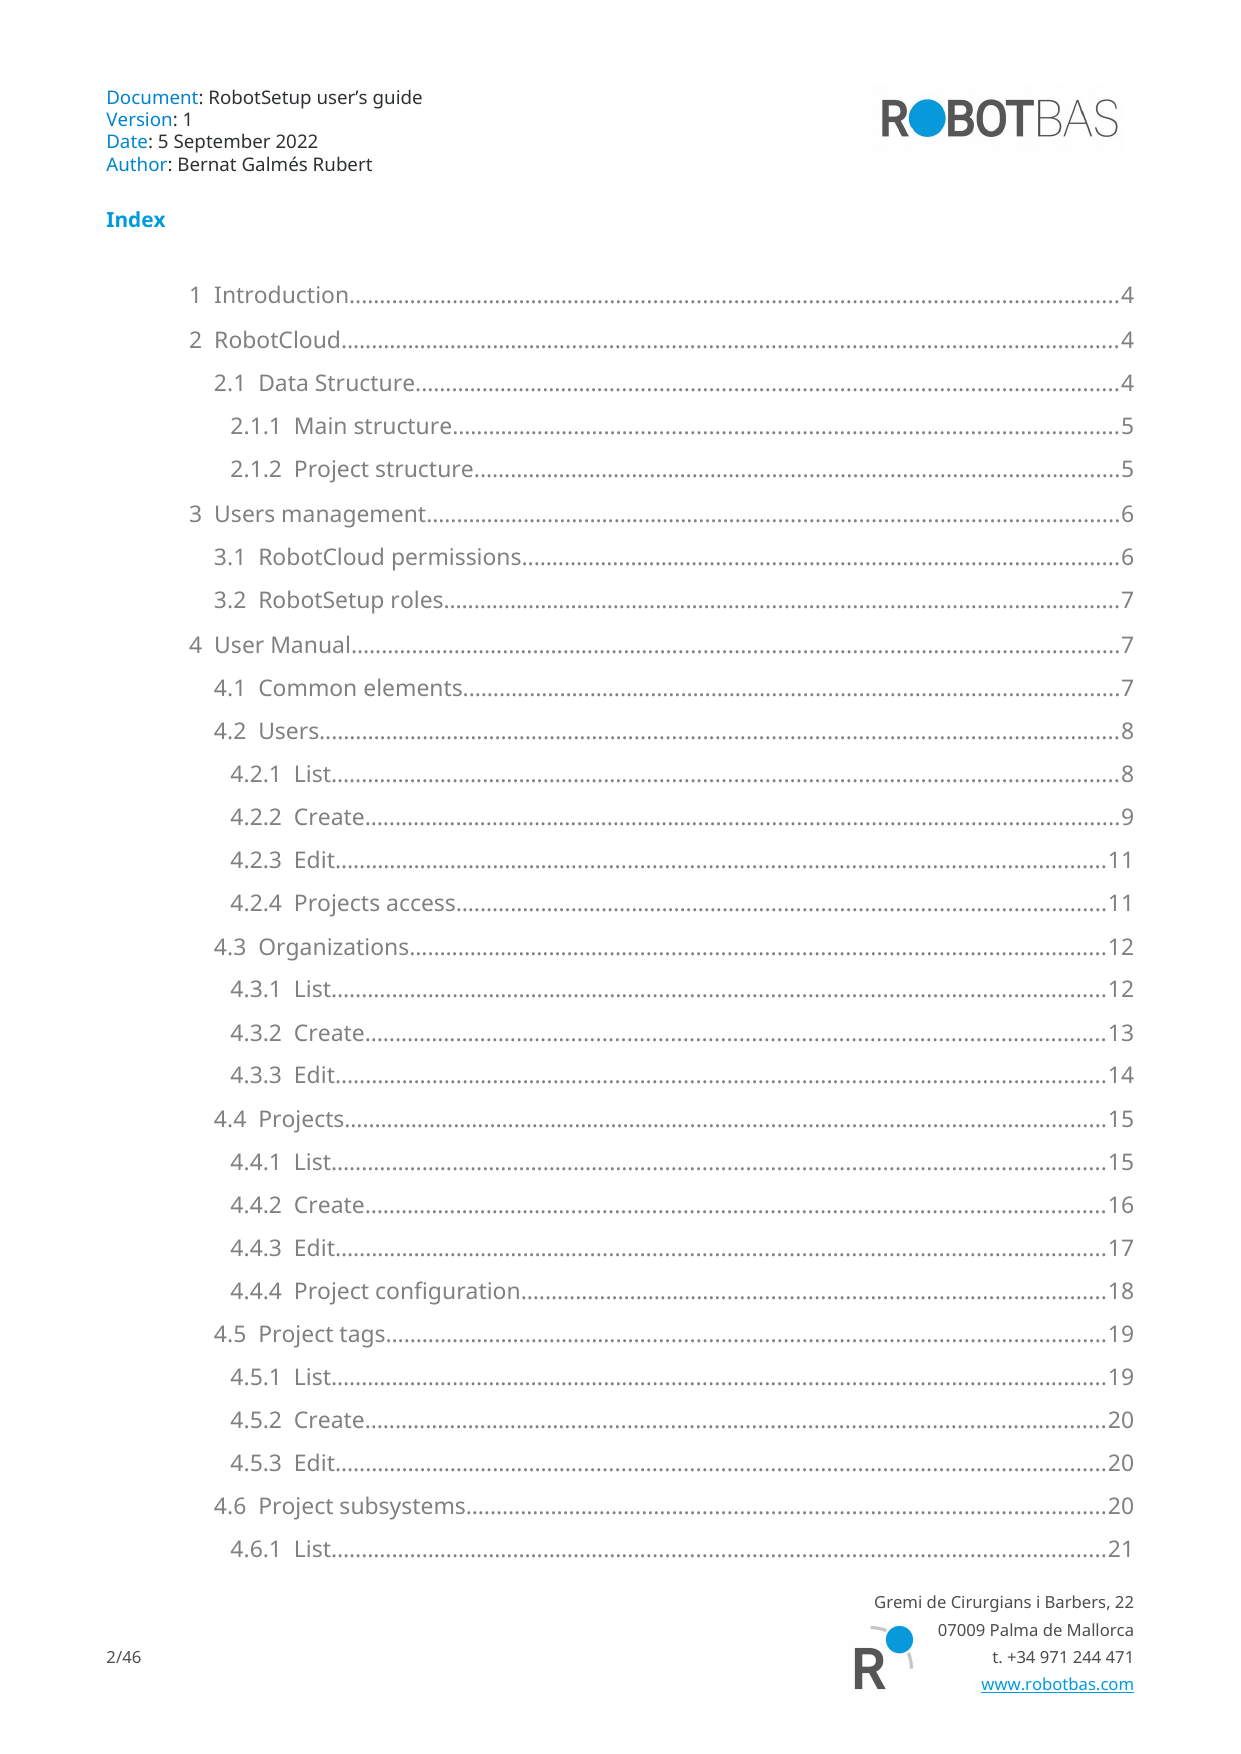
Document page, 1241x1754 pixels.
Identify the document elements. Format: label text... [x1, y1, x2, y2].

text 4.6 Project subsystems 20 [208, 1490, 1134, 1521]
text 2.1.1 Main structure 5 [224, 410, 1134, 441]
text 4.5.2 Create 20 [224, 1404, 1134, 1435]
text 4.3.3 Edit 14 [224, 1059, 1134, 1091]
text 3.2 RobotSetup roles 7 [208, 584, 1134, 616]
picture [844, 1623, 923, 1692]
text 1 Introduction 4 [183, 279, 1134, 310]
text 4.6.1 List 21 [224, 1533, 1134, 1564]
text 4.1 Common elements 7 [208, 672, 1134, 703]
text 4 User Manual 7 [183, 629, 1134, 661]
text 4.4.2 Create 16 [224, 1188, 1134, 1220]
text 2.1.2 Project structure 5 [224, 453, 1134, 484]
picture [869, 86, 1125, 153]
text 3.1 RobotCloud permissions 6 [208, 541, 1134, 572]
text 4.5 Project tags 19 [208, 1318, 1134, 1349]
text 4.4.3 Edit 17 [224, 1232, 1134, 1263]
text 2 RobotCloud 4 [183, 324, 1134, 355]
text 4.2.1 List 8 [224, 758, 1134, 789]
text 4.2 Users 8 [208, 715, 1134, 747]
text 4.2.2 Create 9 [224, 801, 1134, 833]
text 4.5.3 Edit 20 [224, 1447, 1134, 1478]
text Index [106, 205, 1134, 234]
text 4.3.2 Create 13 [224, 1016, 1134, 1048]
text 4.4.1 List 15 [224, 1146, 1134, 1177]
text 4.5.1 List 19 [224, 1361, 1134, 1392]
text 4.3 Organizations 12 [208, 930, 1134, 962]
text 4.4.4 Project configuration 18 [224, 1274, 1134, 1306]
text 4.4 Projects 15 [208, 1102, 1134, 1134]
text 2.1 Data Structure 4 [208, 367, 1134, 398]
text 3 Users management 6 [183, 498, 1134, 529]
text 4.2.3 Edit 11 [224, 844, 1134, 876]
text 4.3.1 List 12 [224, 973, 1134, 1005]
text 4.2.4 Projects access 11 [224, 887, 1134, 919]
